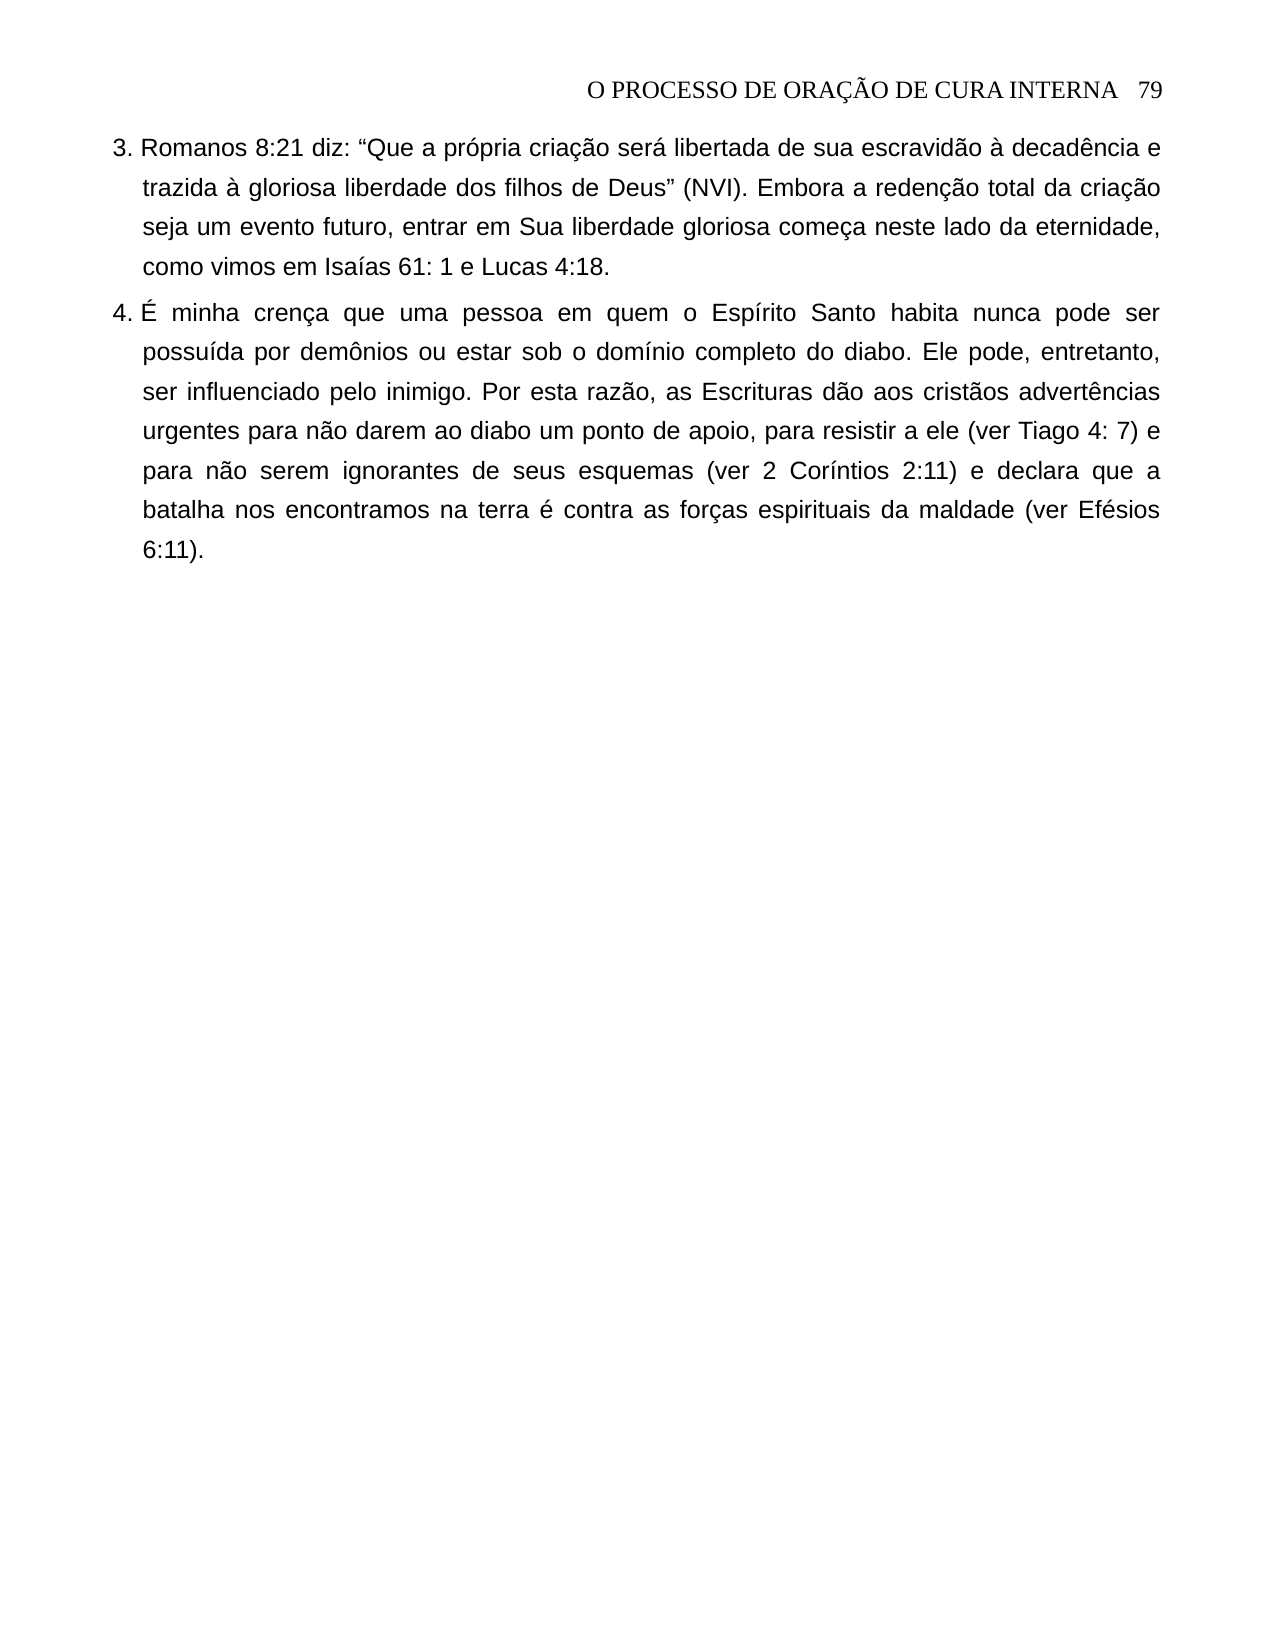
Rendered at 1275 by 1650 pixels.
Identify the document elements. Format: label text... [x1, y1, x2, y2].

list Romanos 8:21 diz: “Que a própria criação será libertada de sua escravidão à decadência e trazida à gloriosa liberdade dos filhos de Deus” (NVI). Embora a redenção total da criação seja um evento futuro, entrar em Sua liberdade gloriosa começa neste lado da eternidade, como vimos em Isaías 61: 1 e Lucas 4:18. [112, 133, 1162, 281]
list É minha crença que uma pessoa em quem o Espírito Santo habita nunca pode ser possuída por demônios ou estar sob o domínio completo do diabo. Ele pode, entretanto, ser influenciado pelo inimigo. Por esta razão, as Escrituras dão aos cristãos advertências urgentes para não darem ao diabo um ponto de apoio, para resistir a ele (ver Tiago 4: 7) e para não serem ignorantes de seus esquemas (ver 2 Coríntios 2:11) e declara que a batalha nos encontramos na terra é contra as forças espirituais da maldade (ver Efésios 6:11). [112, 298, 1162, 564]
